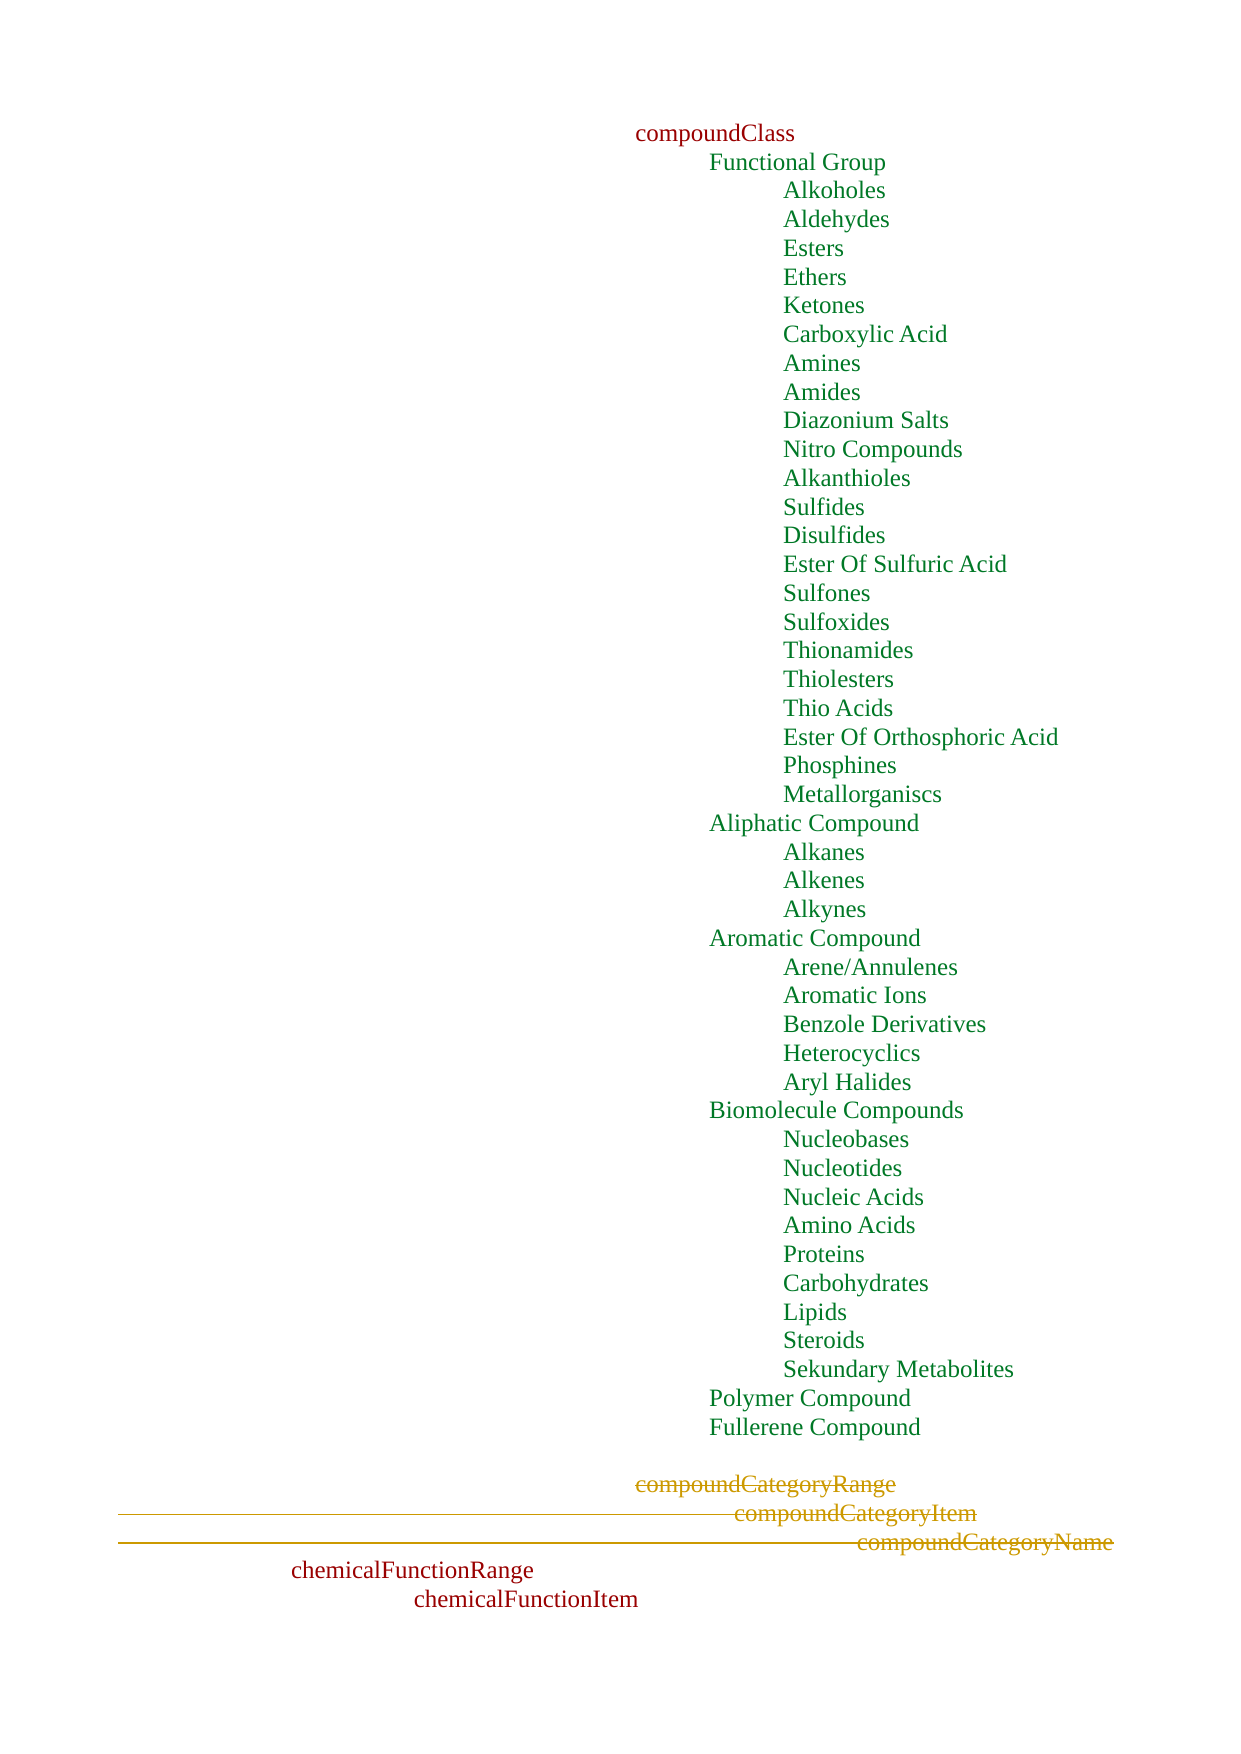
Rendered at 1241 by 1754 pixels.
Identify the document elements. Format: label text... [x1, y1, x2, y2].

text Nucleotides [118, 1153, 1122, 1182]
text Polymer Compound [118, 1383, 1122, 1412]
text Diazonium Salts [118, 406, 1122, 434]
text Aldehydes [118, 204, 1122, 233]
text Nucleobases [118, 1124, 1122, 1153]
text Arene/Annulenes [118, 952, 1122, 981]
text compoundCategoryName [118, 1527, 1122, 1556]
text Aromatic Ions [118, 981, 1122, 1009]
text Nucleic Acids [118, 1182, 1122, 1211]
text Alkenes [118, 866, 1122, 894]
text Aliphatic Compound [118, 808, 1122, 837]
text Benzole Derivatives [118, 1009, 1122, 1038]
text chemicalFunctionRange [118, 1556, 1122, 1584]
text Alkanes [118, 837, 1122, 866]
text Fullerene Compound [118, 1412, 1122, 1441]
text Thiolesters [118, 664, 1122, 693]
text compoundCategoryRange [118, 1469, 1122, 1498]
text Phosphines [118, 751, 1122, 779]
text Ester Of Orthosphoric Acid [118, 722, 1122, 751]
text Ethers [118, 262, 1122, 291]
text Alkynes [118, 894, 1122, 923]
text Proteins [118, 1239, 1122, 1268]
text Lipids [118, 1297, 1122, 1326]
text compoundClass Functional Group [118, 118, 1122, 176]
text Aromatic Compound [118, 923, 1122, 952]
text Sulfoxides [118, 607, 1122, 636]
text chemicalFunctionItem [118, 1584, 1122, 1613]
text Heterocyclics [118, 1038, 1122, 1067]
text Esters [118, 233, 1122, 262]
text Steroids [118, 1326, 1122, 1354]
text Nitro Compounds [118, 434, 1122, 463]
text Biomolecule Compounds [118, 1096, 1122, 1124]
text Amino Acids [118, 1211, 1122, 1239]
text Aryl Halides [118, 1067, 1122, 1096]
text Sekundary Metabolites [118, 1354, 1122, 1383]
text Amines [118, 348, 1122, 377]
text Ester Of Sulfuric Acid [118, 549, 1122, 578]
text Sulfides [118, 492, 1122, 521]
text compoundCategoryItem [118, 1498, 1122, 1527]
text Metallorganiscs [118, 779, 1122, 808]
text Amides [118, 377, 1122, 406]
text Ketones [118, 291, 1122, 319]
text Alkoholes [118, 176, 1122, 204]
text Thio Acids [118, 693, 1122, 722]
text Thionamides [118, 636, 1122, 664]
text Carboxylic Acid [118, 319, 1122, 348]
text Alkanthioles [118, 463, 1122, 492]
text Sulfones [118, 578, 1122, 607]
text Carbohydrates [118, 1268, 1122, 1297]
text Disulfides [118, 521, 1122, 549]
